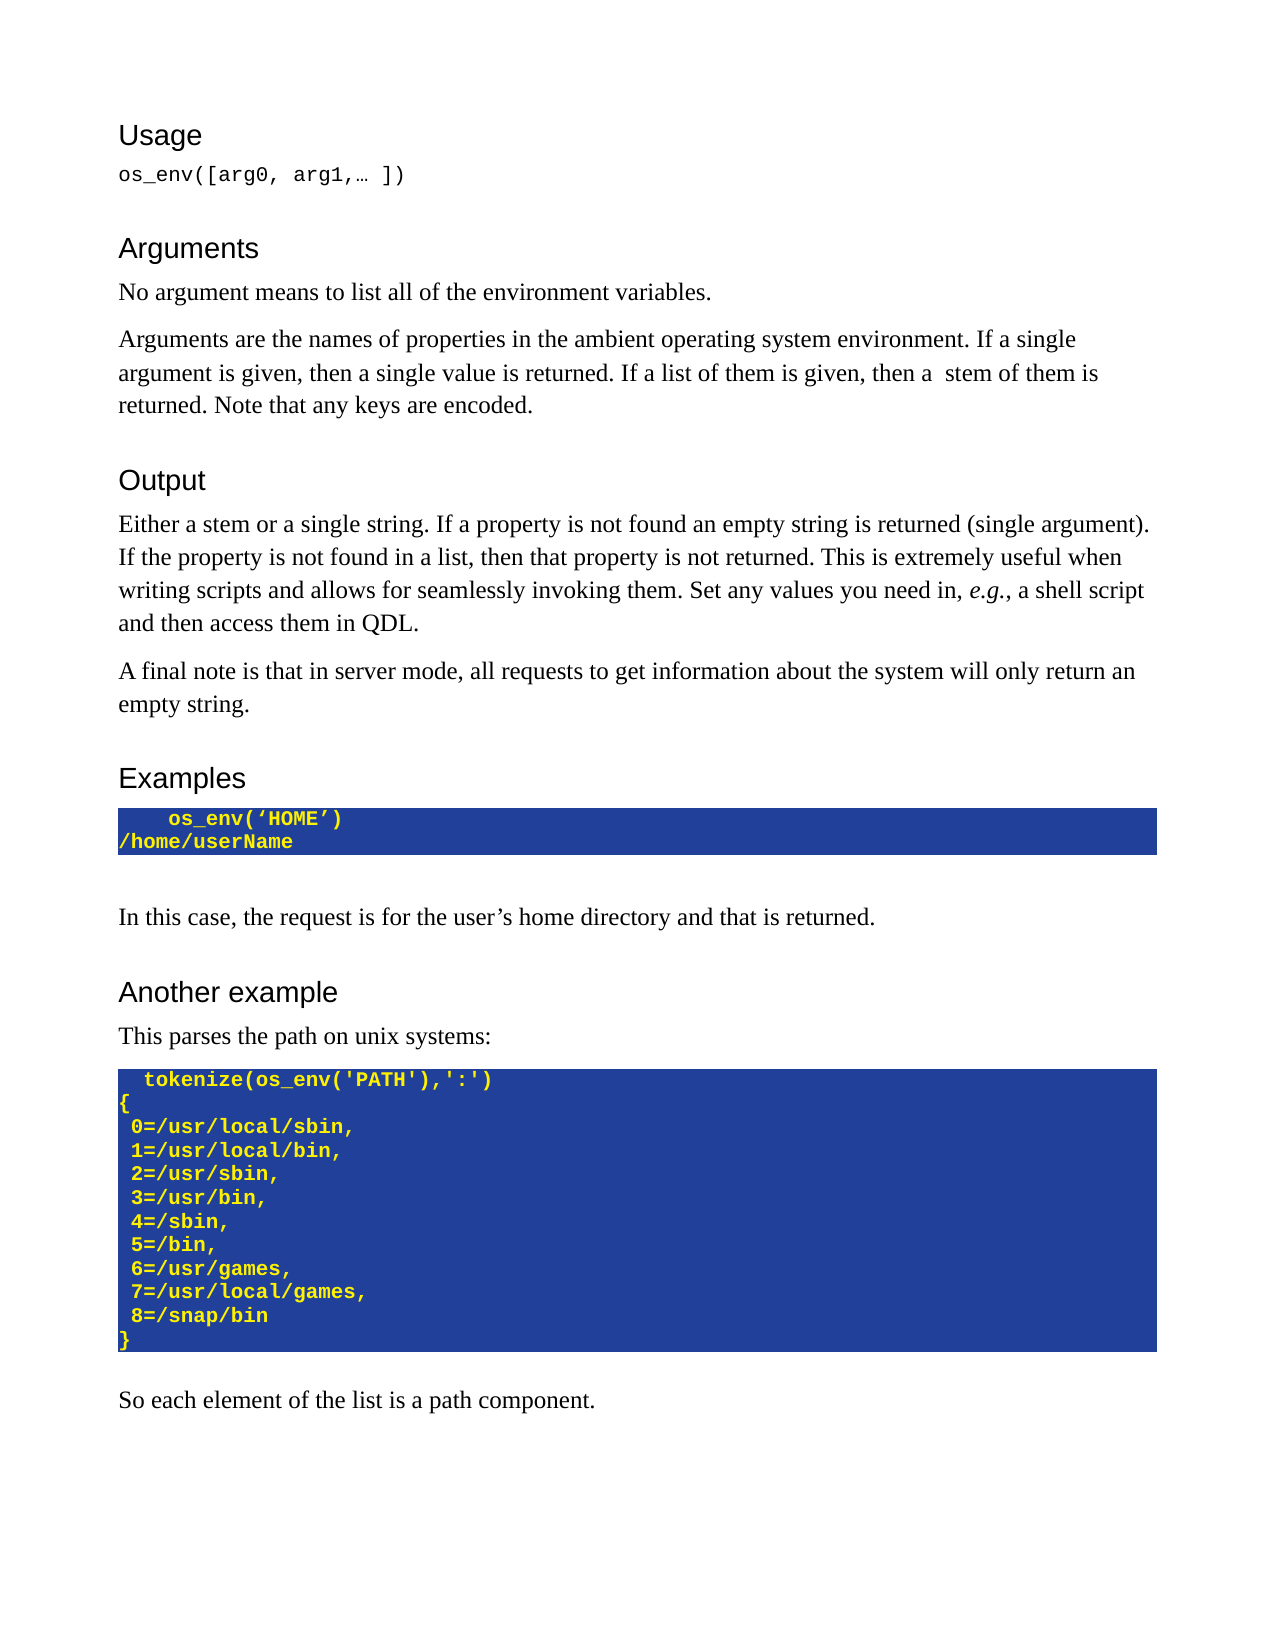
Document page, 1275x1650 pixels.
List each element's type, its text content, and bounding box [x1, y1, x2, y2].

text { [118, 1092, 1157, 1116]
text So each element of the list is a path component. [118, 1352, 1157, 1414]
subtitle Another example [118, 975, 1157, 1009]
text 6=/usr/games, [118, 1258, 1157, 1282]
text 2=/usr/sbin, [118, 1163, 1157, 1187]
subtitle Output [118, 463, 1157, 497]
text 3=/usr/bin, [118, 1187, 1157, 1211]
text /home/userName [118, 831, 1157, 855]
text In this case, the request is for the user’s home directory and that is returned. [118, 902, 1157, 931]
text Arguments are the names of properties in the ambient operating system environment. If a single argument is given, then a single value is returned. If a list of them is given, then a stem of them is returned. Note that any keys are encoded. [118, 324, 1157, 419]
text 7=/usr/local/games, [118, 1282, 1157, 1305]
text } [118, 1329, 1157, 1352]
text 1=/usr/local/bin, [118, 1140, 1157, 1163]
text os_env(‘HOME’) [118, 808, 1157, 831]
subtitle Usage [118, 118, 1157, 152]
text Either a stem or a single string. If a property is not found an empty string is returned (single argument). If the property is not found in a list, then that property is not returned. This is extremely useful when writing scripts and allows for seamlessly invoking them. Set any values you need in, e.g., a shell script and then access them in QDL. [118, 509, 1157, 637]
subtitle Examples [118, 762, 1157, 795]
text tokenize(os_env('PATH'),':') [118, 1069, 1157, 1092]
text 4=/sbin, [118, 1211, 1157, 1234]
text 8=/snap/bin [118, 1305, 1157, 1329]
text 5=/bin, [118, 1234, 1157, 1258]
text This parses the path on unix systems: [118, 1021, 1157, 1050]
text No argument means to list all of the environment variables. [118, 277, 1157, 306]
subtitle Arguments [118, 231, 1157, 264]
text 0=/usr/local/sbin, [118, 1116, 1157, 1140]
text A final note is that in server mode, all requests to get information about the system will only return an empty string. [118, 656, 1157, 718]
text os_env([arg0, arg1,… ]) [118, 164, 1157, 188]
